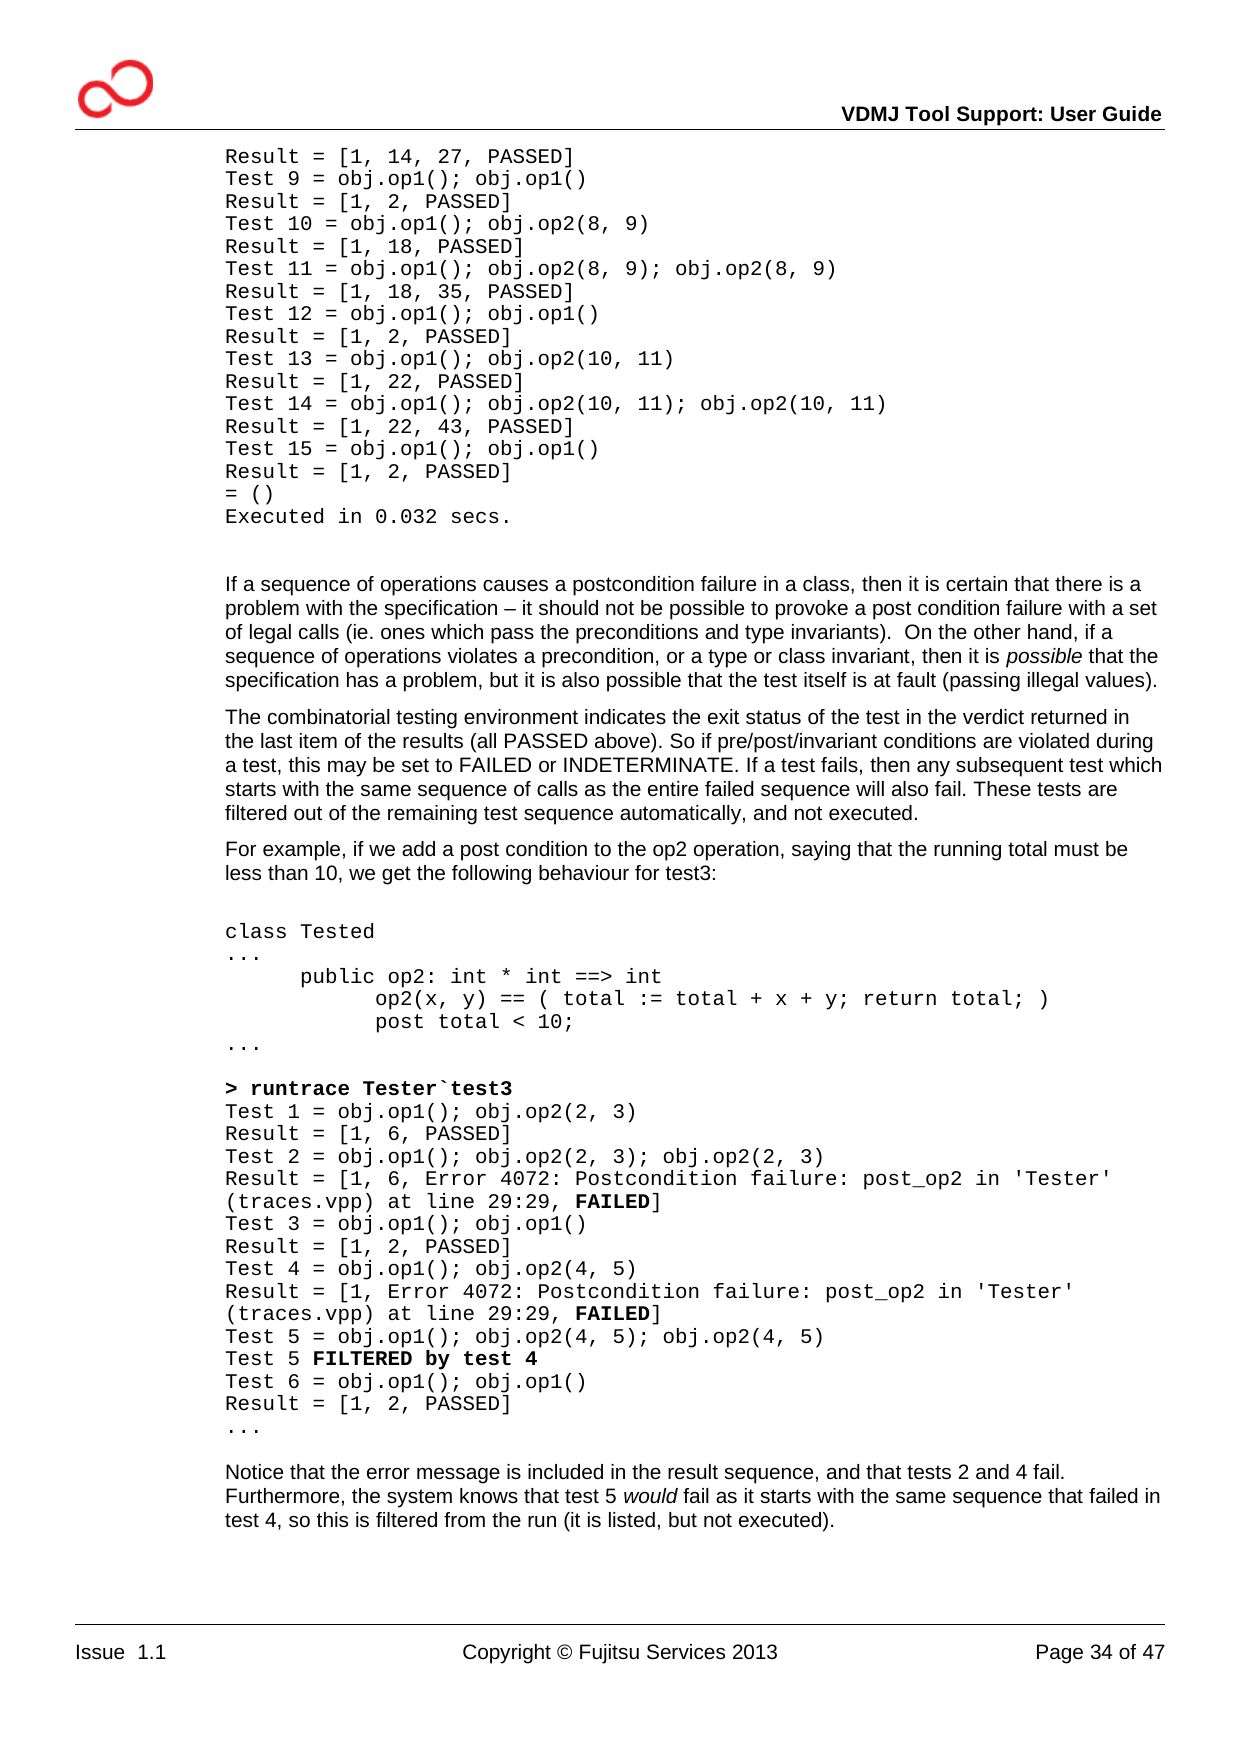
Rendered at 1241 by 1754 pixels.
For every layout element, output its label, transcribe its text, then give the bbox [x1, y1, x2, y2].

text Test 10 = obj.op1(); obj.op2(8, 9) [225, 213, 1165, 235]
picture [78, 52, 153, 128]
text Test 5 FILTERED by test 4 [225, 1348, 1165, 1370]
text Test 9 = obj.op1(); obj.op1() [225, 168, 1165, 190]
text Result = [1, 2, PASSED] [225, 460, 1165, 483]
text Result = [1, 22, PASSED] [225, 370, 1165, 393]
text Test 2 = obj.op1(); obj.op2(2, 3); obj.op2(2, 3) [225, 1145, 1165, 1168]
text Test 15 = obj.op1(); obj.op1() [225, 438, 1165, 460]
text ... [225, 1033, 1165, 1055]
text Result = [1, 22, 43, PASSED] [225, 415, 1165, 438]
text ... [225, 1415, 1165, 1438]
text Result = [1, 2, PASSED] [225, 1235, 1165, 1258]
text Test 11 = obj.op1(); obj.op2(8, 9); obj.op2(8, 9) [225, 258, 1165, 280]
text Test 1 = obj.op1(); obj.op2(2, 3) [225, 1100, 1165, 1123]
text Test 12 = obj.op1(); obj.op1() [225, 303, 1165, 325]
text > runtrace Tester`test3 [225, 1078, 1165, 1100]
text class Tested [225, 920, 1165, 943]
text Result = [1, 6, Error 4072: Postcondition failure: post_op2 in 'Tester' (traces.vpp) at line 29:29, FAILED] [225, 1168, 1165, 1213]
text post total < 10; [225, 1010, 1165, 1033]
text Executed in 0.032 secs. [225, 505, 1165, 528]
text Result = [1, 14, 27, PASSED] [225, 145, 1165, 168]
text Test 14 = obj.op1(); obj.op2(10, 11); obj.op2(10, 11) [225, 393, 1165, 415]
text public op2: int * int ==> int [225, 965, 1165, 988]
text Test 4 = obj.op1(); obj.op2(4, 5) [225, 1258, 1165, 1280]
text Test 5 = obj.op1(); obj.op2(4, 5); obj.op2(4, 5) [225, 1325, 1165, 1348]
text Result = [1, Error 4072: Postcondition failure: post_op2 in 'Tester' (traces.vpp) at line 29:29, FAILED] [225, 1280, 1165, 1325]
text The combinatorial testing environment indicates the exit status of the test in the verdict returned in the last item of the results (all PASSED above). So if pre/post/invariant conditions are violated during a test, this may be set to FAILED or INDETERMINATE. If a test fails, then any subsequent test which starts with the same sequence of calls as the entire failed sequence will also fail. These tests are filtered out of the remaining test sequence automatically, and not executed. [225, 705, 1165, 825]
text Notice that the error message is included in the result sequence, and that tests 2 and 4 fail. Furthermore, the system knows that test 5 would fail as it starts with the same sequence that failed in test 4, so this is filtered from the run (it is listed, but not executed). [225, 1460, 1165, 1532]
text Result = [1, 6, PASSED] [225, 1123, 1165, 1145]
text Test 6 = obj.op1(); obj.op1() [225, 1370, 1165, 1393]
text For example, if we add a post condition to the op2 operation, saying that the running total must be less than 10, we get the following behaviour for test3: [225, 837, 1165, 885]
text Result = [1, 2, PASSED] [225, 1393, 1165, 1415]
text Result = [1, 2, PASSED] [225, 190, 1165, 213]
text If a sequence of operations causes a postcondition failure in a class, then it is certain that there is a problem with the specification – it should not be possible to provoke a post condition failure with a set of legal calls (ie. ones which pass the preconditions and type invariants). On the other hand, if a sequence of operations violates a precondition, or a type or class invariant, then it is possible that the specification has a problem, but it is also possible that the test itself is at fault (passing illegal values). [225, 573, 1165, 692]
text ... [225, 943, 1165, 965]
text Test 3 = obj.op1(); obj.op1() [225, 1213, 1165, 1235]
text Result = [1, 18, PASSED] [225, 235, 1165, 258]
text = () [225, 483, 1165, 505]
text Result = [1, 2, PASSED] [225, 325, 1165, 348]
text Result = [1, 18, 35, PASSED] [225, 280, 1165, 303]
text op2(x, y) == ( total := total + x + y; return total; ) [225, 988, 1165, 1010]
text Test 13 = obj.op1(); obj.op2(10, 11) [225, 348, 1165, 370]
